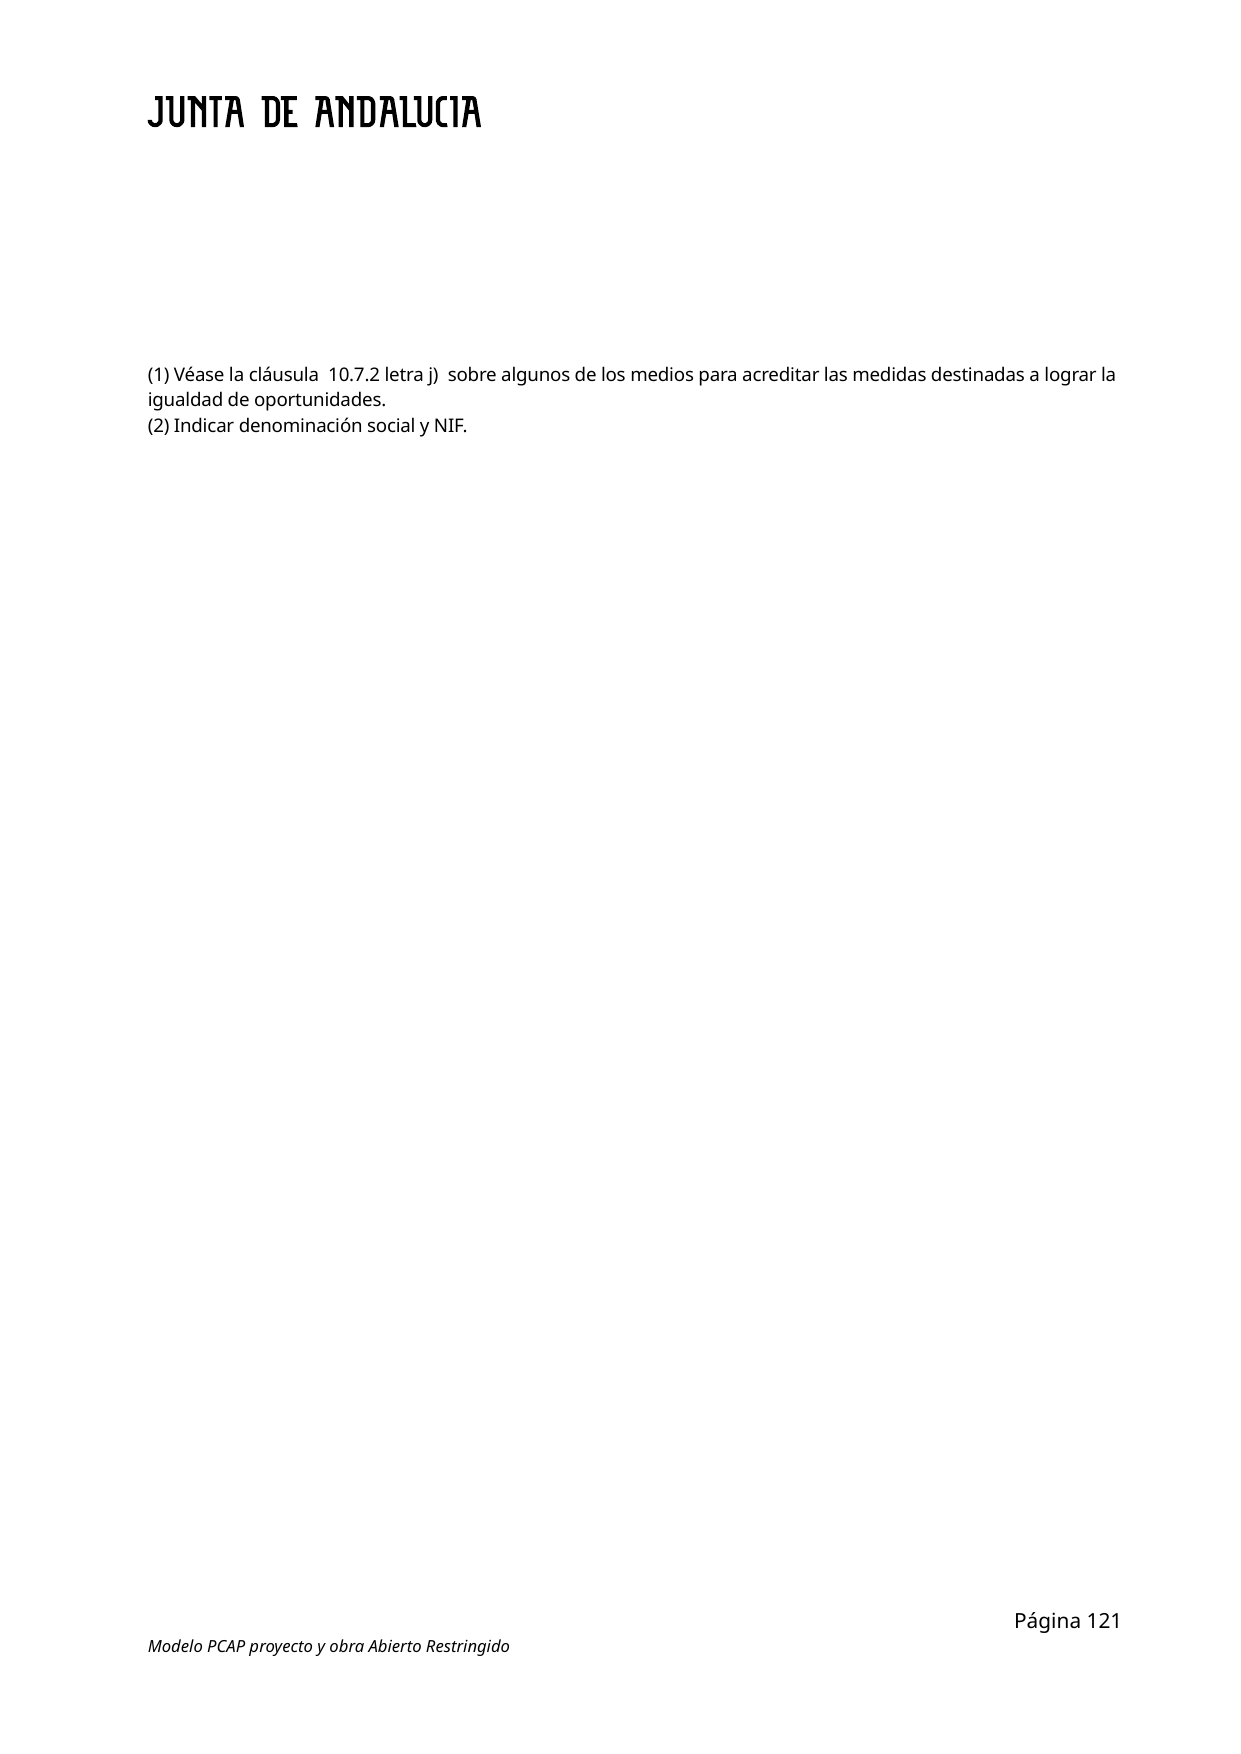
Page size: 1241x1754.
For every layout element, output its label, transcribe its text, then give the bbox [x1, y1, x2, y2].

text (2) Indicar denominación social y NIF. [148, 412, 1122, 438]
text (1) Véase la cláusula 10.7.2 letra j) sobre algunos de los medios para acreditar las medidas destinadas a lograr la igualdad de oportunidades. [148, 361, 1122, 412]
